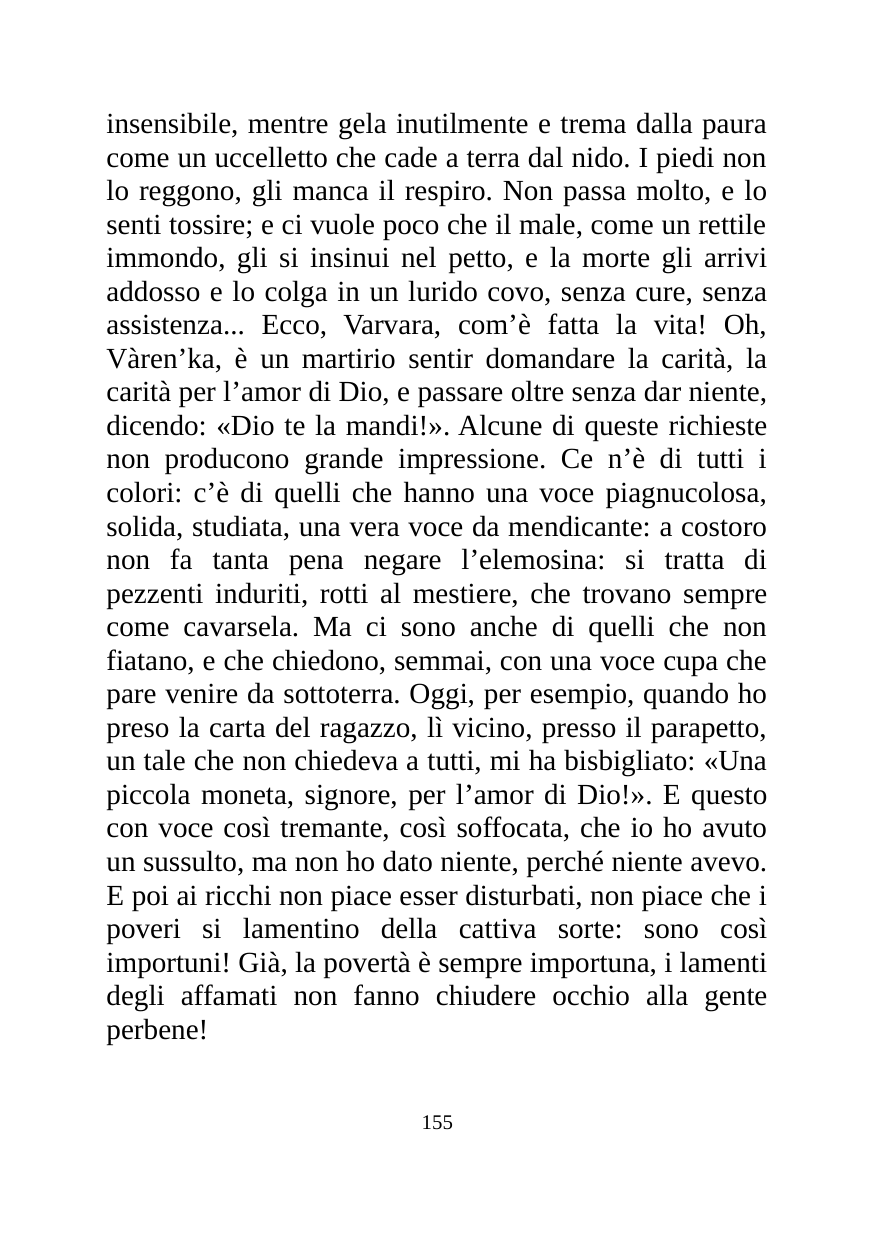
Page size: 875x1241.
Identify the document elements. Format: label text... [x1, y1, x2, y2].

text insensibile, mentre gela inutilmente e trema dalla paura come un uccelletto che cade a terra dal nido. I piedi non lo reggono, gli manca il respiro. Non passa molto, e lo senti tossire; e ci vuole poco che il male, come un rettile immondo, gli si insinui nel petto, e la morte gli arrivi addosso e lo colga in un lurido covo, senza cure, senza assistenza... Ecco, Varvara, com’è fatta la vita! Oh, Vàren’ka, è un martirio sentir domandare la carità, la carità per l’amor di Dio, e passare oltre senza dar niente, dicendo: «Dio te la mandi!». Alcune di queste richieste non producono grande impressione. Ce n’è di tutti i colori: c’è di quelli che hanno una voce piagnucolosa, solida, studiata, una vera voce da mendicante: a costoro non fa tanta pena negare l’elemosina: si tratta di pezzenti induriti, rotti al mestiere, che trovano sempre come cavarsela. Ma ci sono anche di quelli che non fiatano, e che chiedono, semmai, con una voce cupa che pare venire da sottoterra. Oggi, per esempio, quando ho preso la carta del ragazzo, lì vicino, presso il parapetto, un tale che non chiedeva a tutti, mi ha bisbigliato: «Una piccola moneta, signore, per l’amor di Dio!». E questo con voce così tremante, così soffocata, che io ho avuto un sussulto, ma non ho dato niente, perché niente avevo. E poi ai ricchi non piace esser disturbati, non piace che i poveri si lamentino della cattiva sorte: sono così importuni! Già, la povertà è sempre importuna, i lamenti degli affamati non fanno chiudere occhio alla gente perbene! [106, 106, 768, 1045]
